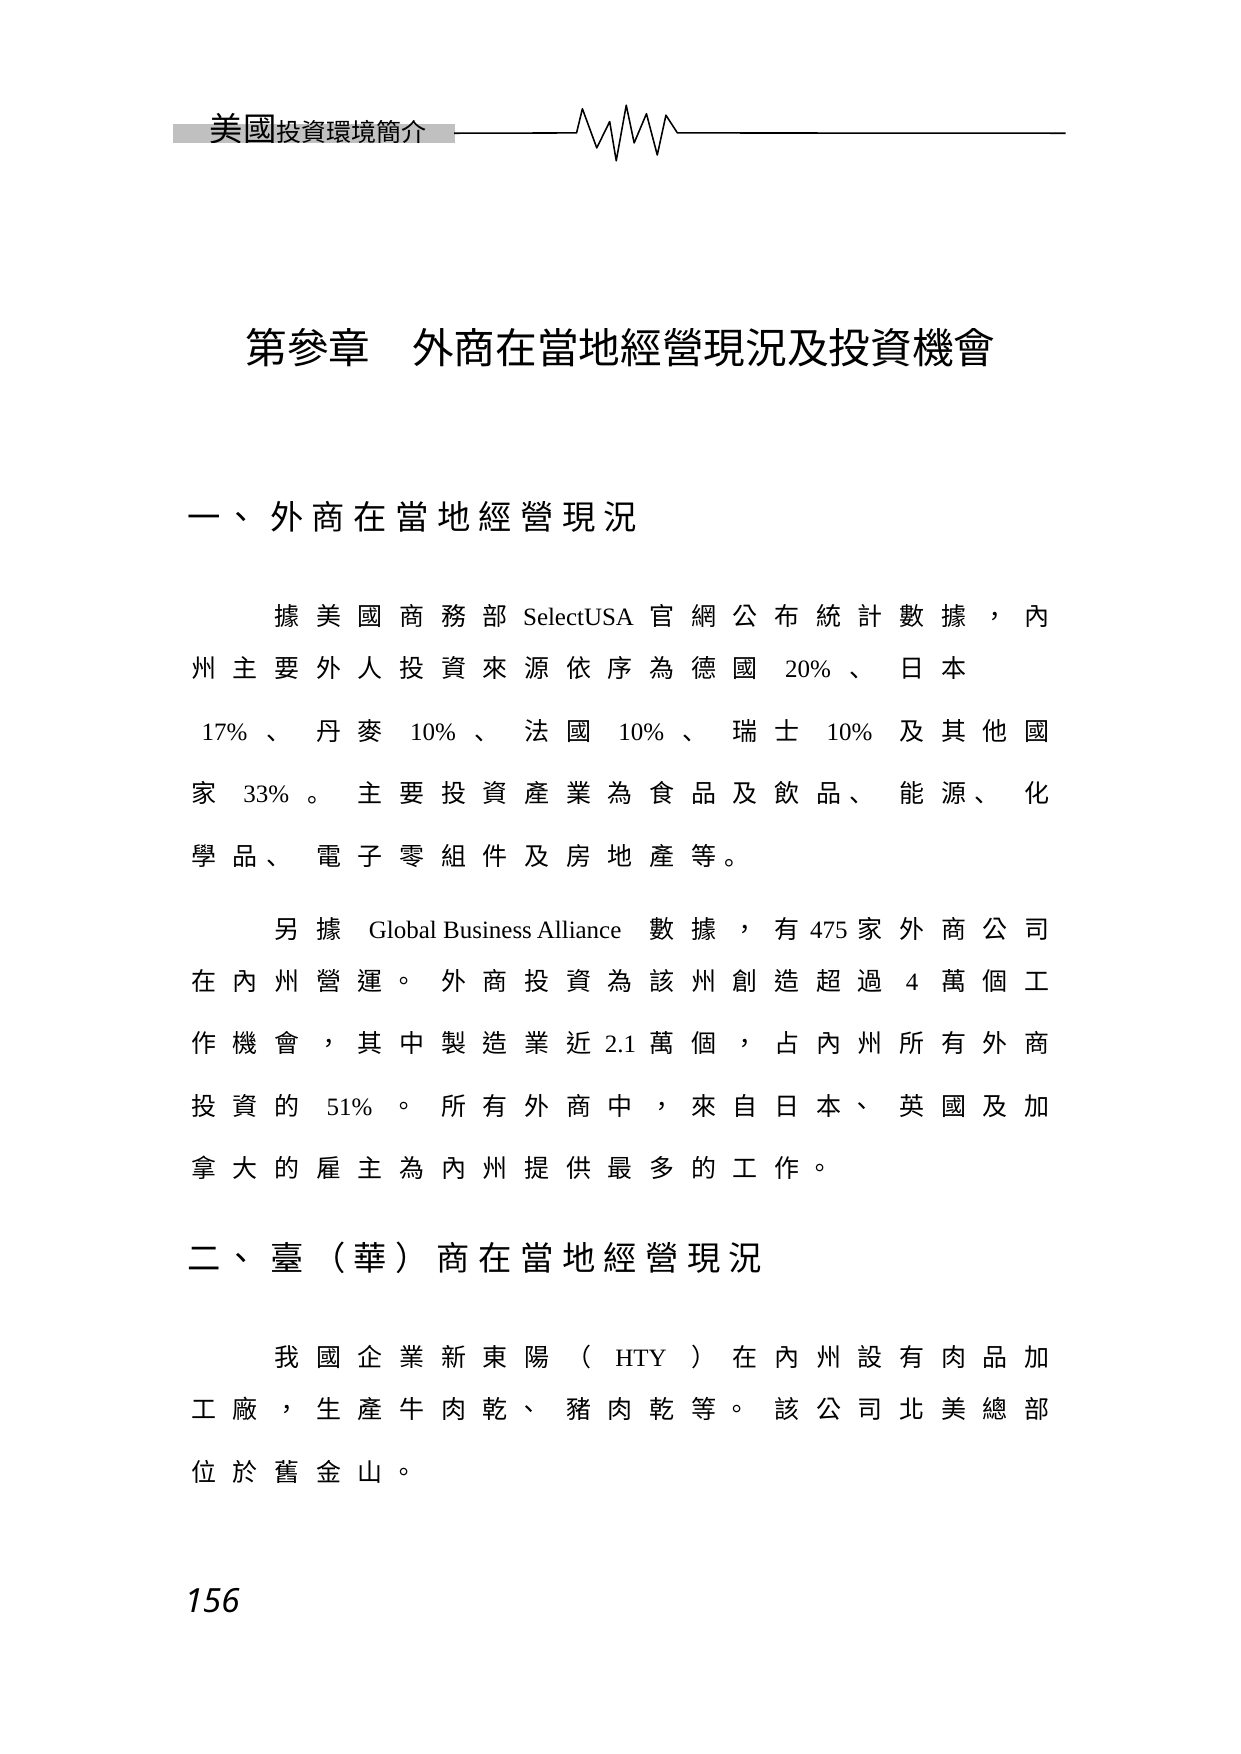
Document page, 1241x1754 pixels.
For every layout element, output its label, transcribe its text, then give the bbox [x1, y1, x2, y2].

text 第參章 外商在當地經營現況及投資機會 [183, 304, 1058, 366]
text 另據Global Business Alliance數據，有475家外商公司在內州營運。外商投資為該州創造超過4萬個工作機會，其中製造業近2.1萬個，占內州所有外商投資的51%。所有外商中，來自日本、英國及加拿大的雇主為內州提供最多的工作。 [183, 875, 1058, 1188]
text 我國企業新東陽（HTY）在內州設有肉品加工廠，生產牛肉乾、豬肉乾等。該公司北美總部位於舊金山。 [183, 1304, 1058, 1491]
text 二、臺（華）商在當地經營現況 [183, 1214, 1058, 1277]
text 據美國商務部SelectUSA官網公布統計數據，內州主要外人投資來源依序為德國20%、日本17%、丹麥10%、法國10%、瑞士10%及其他國家33%。主要投資產業為食品及飲品、能源、化學品、電子零組件及房地產等。 [183, 563, 1058, 875]
text 一、外商在當地經營現況 [183, 473, 1058, 536]
